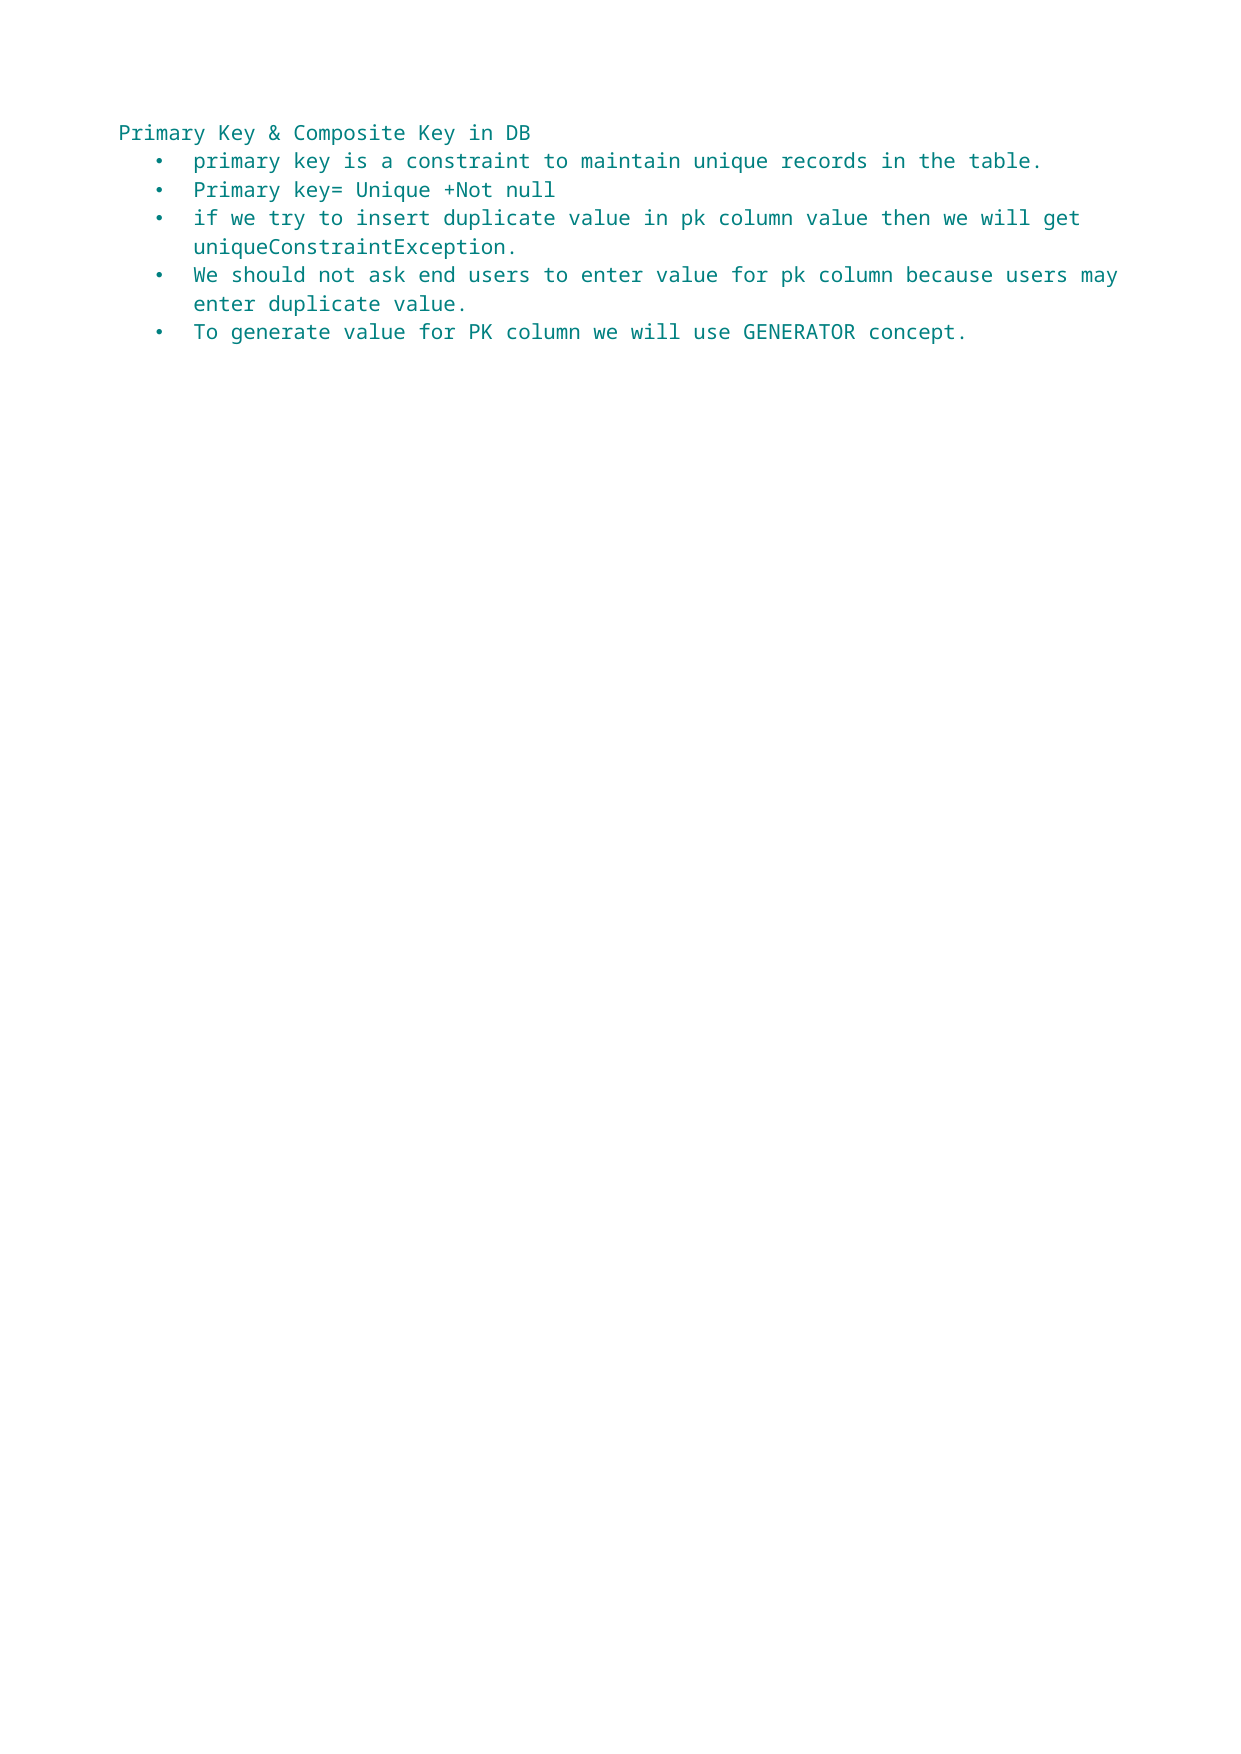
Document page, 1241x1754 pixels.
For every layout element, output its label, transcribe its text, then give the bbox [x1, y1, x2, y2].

list primary key is a constraint to maintain unique records in the table. [156, 147, 1122, 175]
text Primary Key & Composite Key in DB [118, 118, 1122, 147]
list Primary key= Unique +Not null [156, 175, 1122, 203]
list if we try to insert duplicate value in pk column value then we will get uniqueConstraintException. [156, 203, 1122, 260]
list To generate value for PK column we will use GENERATOR concept. [156, 317, 1122, 346]
list We should not ask end users to enter value for pk column because users may enter duplicate value. [156, 260, 1122, 317]
